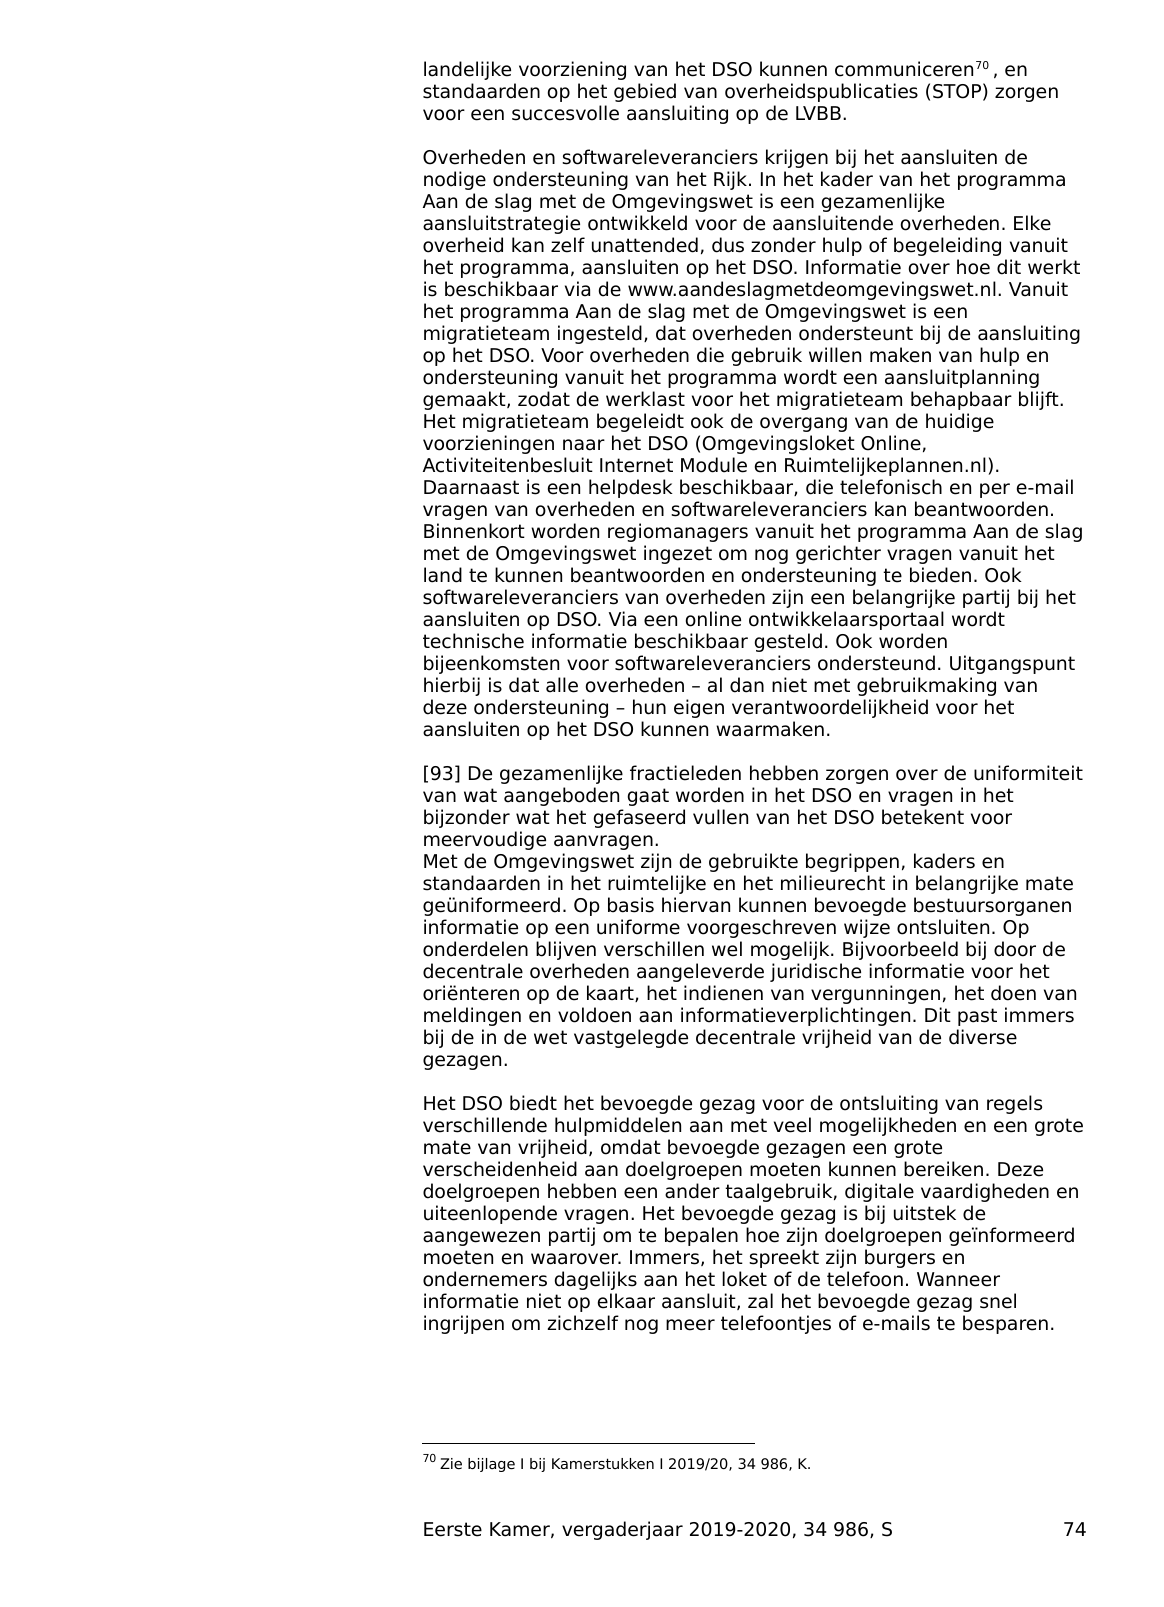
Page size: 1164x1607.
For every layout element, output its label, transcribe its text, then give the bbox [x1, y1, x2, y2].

text [93] De gezamenlijke fractieleden hebben zorgen over de uniformiteit van wat aangeboden gaat worden in het DSO en vragen in het bijzonder wat het gefaseerd vullen van het DSO betekent voor meervoudige aanvragen. [422, 763, 1087, 851]
text Het DSO biedt het bevoegde gezag voor de ontsluiting van regels verschillende hulpmiddelen aan met veel mogelijkheden en een grote mate van vrijheid, omdat bevoegde gezagen een grote verscheidenheid aan doelgroepen moeten kunnen bereiken. Deze doelgroepen hebben een ander taalgebruik, digitale vaardigheden en uiteenlopende vragen. Het bevoegde gezag is bij uitstek de aangewezen partij om te bepalen hoe zijn doelgroepen geïnformeerd moeten en waarover. Immers, het spreekt zijn burgers en ondernemers dagelijks aan het loket of de telefoon. Wanneer informatie niet op elkaar aansluit, zal het bevoegde gezag snel ingrijpen om zichzelf nog meer telefoontjes of e-mails te besparen. [422, 1093, 1087, 1334]
text Met de Omgevingswet zijn de gebruikte begrippen, kaders en standaarden in het ruimtelijke en het milieurecht in belangrijke mate geüniformeerd. Op basis hiervan kunnen bevoegde bestuursorganen informatie op een uniforme voorgeschreven wijze ontsluiten. Op onderdelen blijven verschillen wel mogelijk. Bijvoorbeeld bij door de decentrale overheden aangeleverde juridische informatie voor het oriënteren op de kaart, het indienen van vergunningen, het doen van meldingen en voldoen aan informatieverplichtingen. Dit past immers bij de in de wet vastgelegde decentrale vrijheid van de diverse gezagen. [422, 851, 1087, 1071]
text Zie bijlage I bij Kamerstukken I 2019/20, 34 986, K. [422, 1452, 1087, 1474]
text Overheden en softwareleveranciers krijgen bij het aansluiten de nodige ondersteuning van het Rijk. In het kader van het programma Aan de slag met de Omgevingswet is een gezamenlijke aansluitstrategie ontwikkeld voor de aansluitende overheden. Elke overheid kan zelf unattended, dus zonder hulp of begeleiding vanuit het programma, aansluiten op het DSO. Informatie over hoe dit werkt is beschikbaar via de www.aandeslagmetdeomgevingswet.nl. Vanuit het programma Aan de slag met de Omgevingswet is een migratieteam ingesteld, dat overheden ondersteunt bij de aansluiting op het DSO. Voor overheden die gebruik willen maken van hulp en ondersteuning vanuit het programma wordt een aansluitplanning gemaakt, zodat de werklast voor het migratieteam behapbaar blijft. Het migratieteam begeleidt ook de overgang van de huidige voorzieningen naar het DSO (Omgevingsloket Online, Activiteitenbesluit Internet Module en Ruimtelijkeplannen.nl). Daarnaast is een helpdesk beschikbaar, die telefonisch en per e-mail vragen van overheden en softwareleveranciers kan beantwoorden. Binnenkort worden regiomanagers vanuit het programma Aan de slag met de Omgevingswet ingezet om nog gerichter vragen vanuit het land te kunnen beantwoorden en ondersteuning te bieden. Ook softwareleveranciers van overheden zijn een belangrijke partij bij het aansluiten op DSO. Via een online ontwikkelaarsportaal wordt technische informatie beschikbaar gesteld. Ook worden bijeenkomsten voor softwareleveranciers ondersteund. Uitgangspunt hierbij is dat alle overheden – al dan niet met gebruikmaking van deze ondersteuning – hun eigen verantwoordelijkheid voor het aansluiten op het DSO kunnen waarmaken. [422, 147, 1087, 741]
text landelijke voorziening van het DSO kunnen communiceren, en standaarden op het gebied van overheidspublicaties (STOP) zorgen voor een succesvolle aansluiting op de LVBB. [422, 59, 1087, 125]
